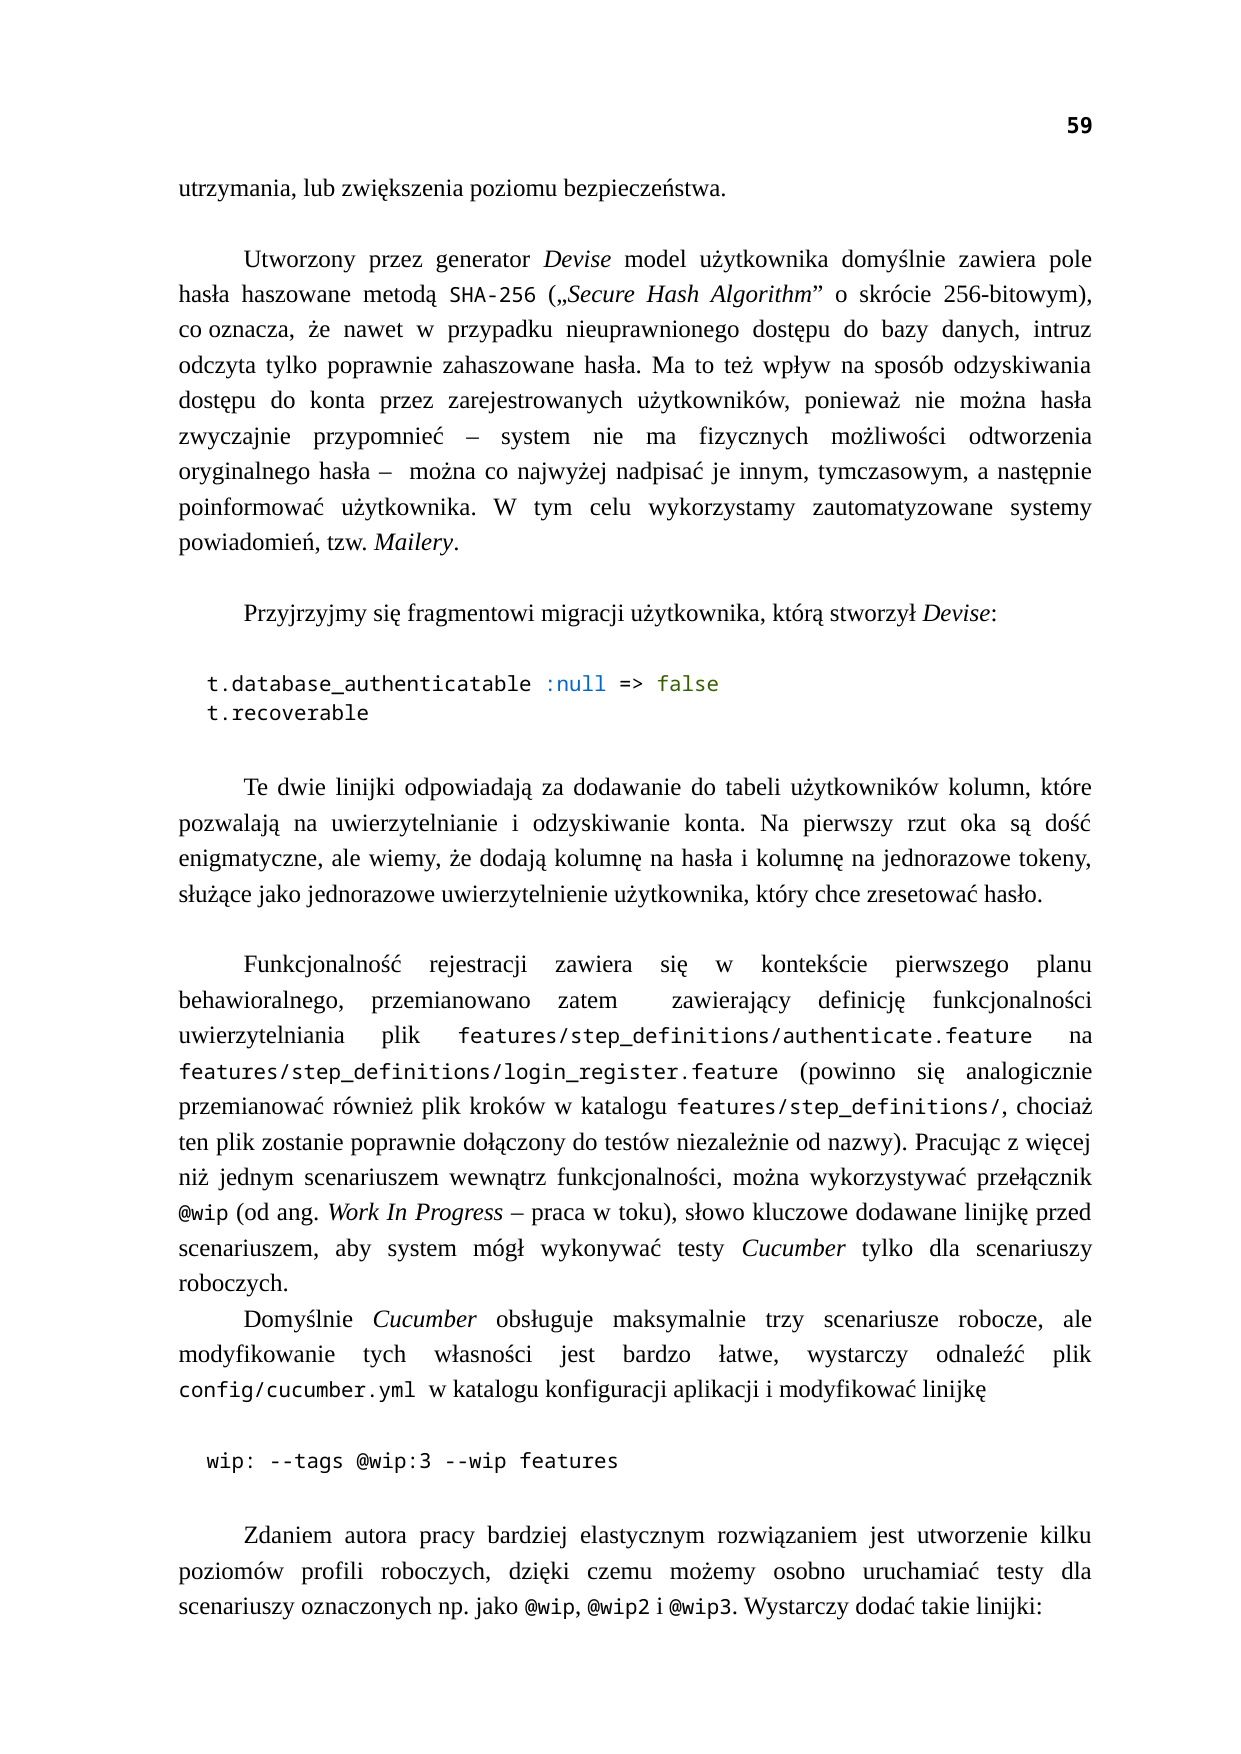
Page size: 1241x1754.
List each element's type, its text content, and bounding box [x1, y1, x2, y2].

text utrzymania, lub zwiększenia poziomu bezpieczeństwa. [178, 168, 1093, 203]
text Zdaniem autora pracy bardziej elastycznym rozwiązaniem jest utworzenie kilku poziomów profili roboczych, dzięki czemu możemy osobno uruchamiać testy dla scenariuszy oznaczonych np. jako @wip, @wip2 i @wip3. Wystarczy dodać takie linijki: [178, 1516, 1093, 1622]
text Przyjrzyjmy się fragmentowi migracji użytkownika, którą stworzył Devise: [178, 593, 1093, 628]
table_header wip: --tags @wip:3 --wip features [177, 1440, 1093, 1480]
text Utworzony przez generator Devise model użytkownika domyślnie zawiera pole hasła haszowane metodą SHA-256 („Secure Hash Algorithm” o skrócie 256-bitowym), co oznacza, że nawet w przypadku nieuprawnionego dostępu do bazy danych, intruz odczyta tylko poprawnie zahaszowane hasła. Ma to też wpływ na sposób odzyskiwania dostępu do konta przez zarejestrowanych użytkowników, ponieważ nie można hasła zwyczajnie przypomnieć – system nie ma fizycznych możliwości odtworzenia oryginalnego hasła – można co najwyżej nadpisać je innym, tymczasowym, a następnie poinformować użytkownika. W tym celu wykorzystamy zautomatyzowane systemy powiadomień, tzw. Mailery. [178, 239, 1093, 557]
text Funkcjonalność rejestracji zawiera się w kontekście pierwszego planu behawioralnego, przemianowano zatem zawierający definicję funkcjonalności uwierzytelniania plik features/step_definitions/authenticate.feature na features/step_definitions/login_register.feature (powinno się analogicznie przemianować również plik kroków w katalogu features/step_definitions/, chociaż ten plik zostanie poprawnie dołączony do testów niezależnie od nazwy). Pracując z więcej niż jednym scenariuszem wewnątrz funkcjonalności, można wykorzystywać przełącznik @wip (od ang. Work In Progress – praca w toku), słowo kluczowe dodawane linijkę przed scenariuszem, aby system mógł wykonywać testy Cucumber tylko dla scenariuszy roboczych. [178, 944, 1093, 1299]
table_header t.database_authenticatable :null => false t.recoverable [177, 664, 1093, 732]
text Domyślnie Cucumber obsługuje maksymalnie trzy scenariusze robocze, ale modyfikowanie tych własności jest bardzo łatwe, wystarczy odnaleźć plik config/cucumber.yml w katalogu konfiguracji aplikacji i modyfikować linijkę [178, 1299, 1093, 1405]
text Te dwie linijki odpowiadają za dodawanie do tabeli użytkowników kolumn, które pozwalają na uwierzytelnianie i odzyskiwanie konta. Na pierwszy rzut oka są dość enigmatyczne, ale wiemy, że dodają kolumnę na hasła i kolumnę na jednorazowe tokeny, służące jako jednorazowe uwierzytelnienie użytkownika, który chce zresetować hasło. [178, 767, 1093, 909]
